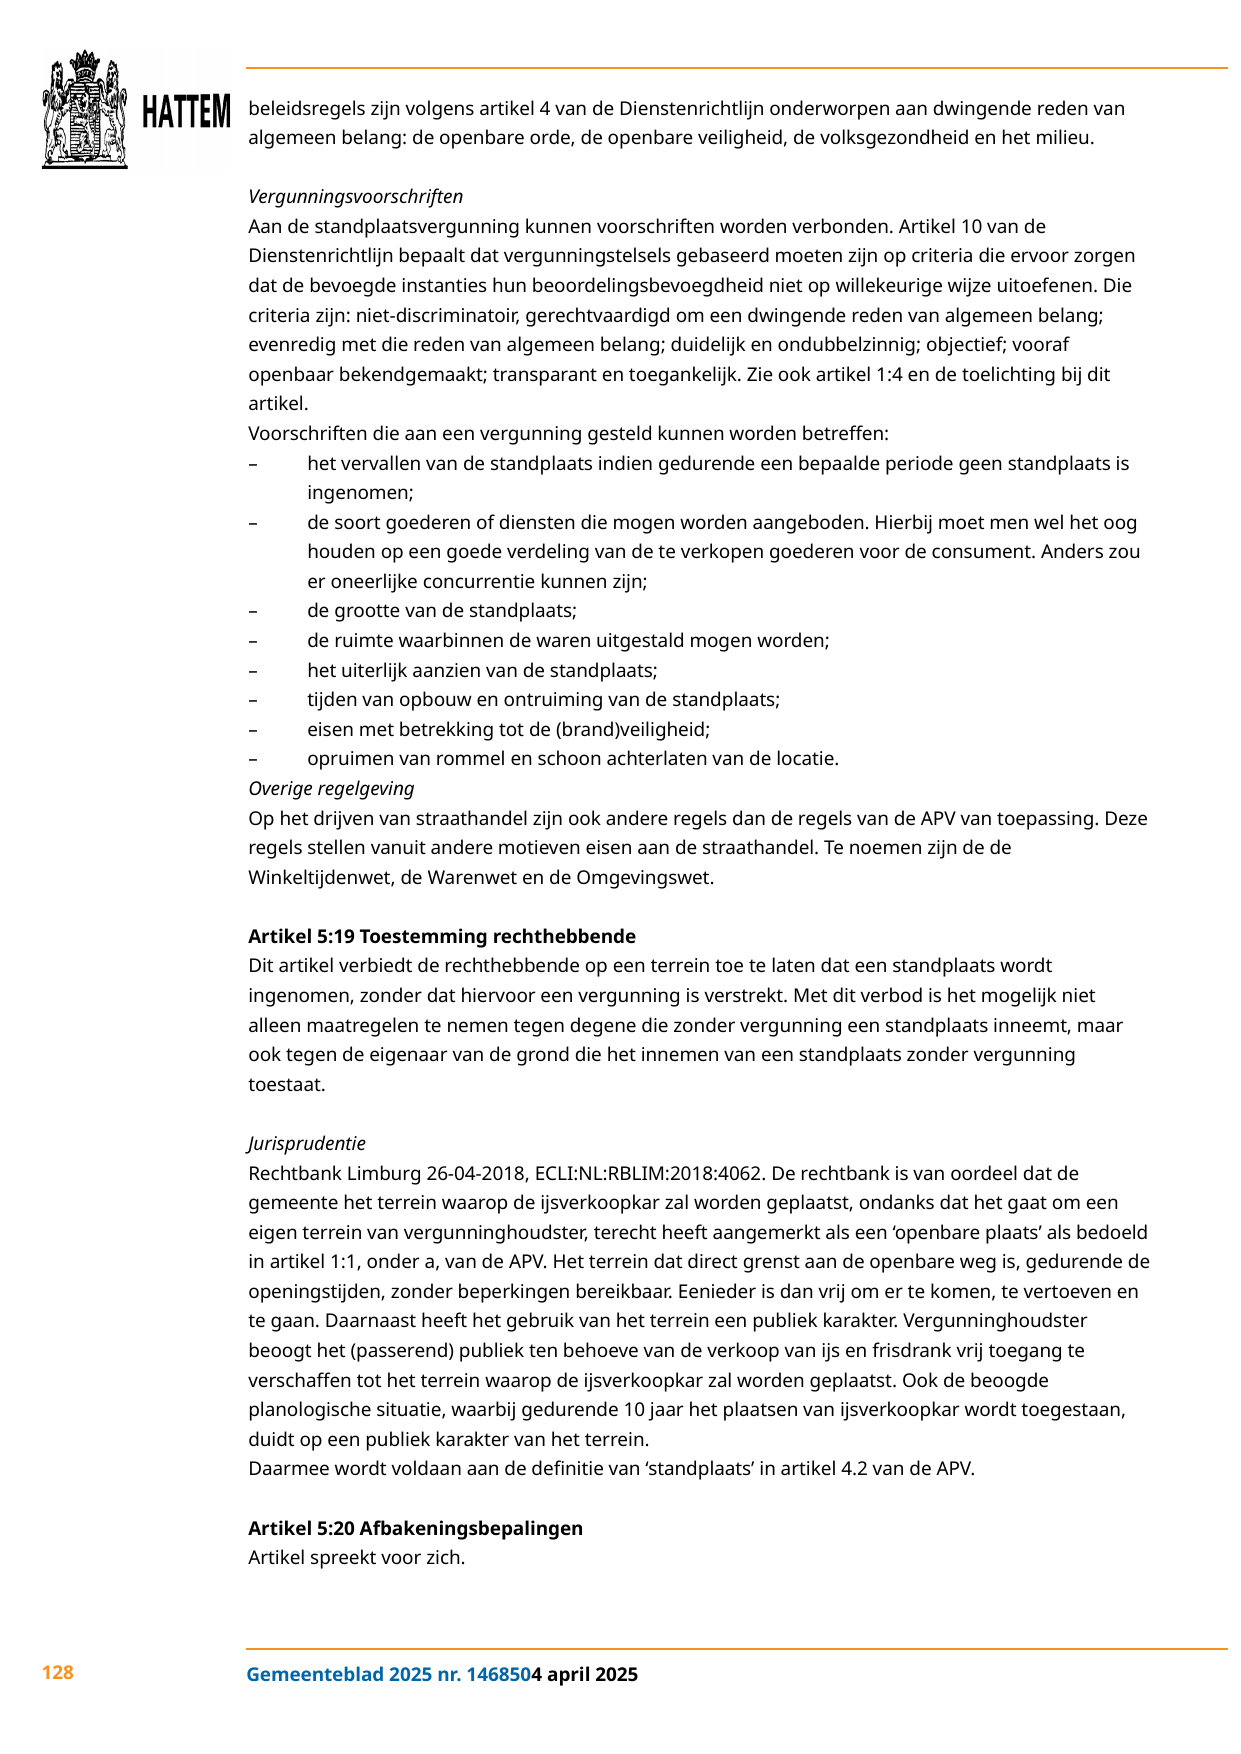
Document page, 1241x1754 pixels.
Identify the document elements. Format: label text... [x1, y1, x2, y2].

list de grootte van de standplaats; [248, 598, 1152, 623]
list eisen met betrekking tot de (brand)veiligheid; [248, 716, 1152, 742]
list tijden van opbouw en ontruiming van de standplaats; [248, 686, 1152, 712]
text Vergunningsvoorschriften [248, 183, 1152, 209]
text Artikel 5:19 Toestemming rechthebbende [248, 923, 1152, 949]
text Rechtbank Limburg 26-04-2018, ECLI:NL:RBLIM:2018:4062. De rechtbank is van oordeel dat de gemeente het terrein waarop de ijsverkoopkar zal worden geplaatst, ondanks dat het gaat om een eigen terrein van vergunninghoudster, terecht heeft aangemerkt als een ‘openbare plaats’ als bedoeld in artikel 1:1, onder a, van de APV. Het terrein dat direct grenst aan de openbare weg is, gedurende de openingstijden, zonder beperkingen bereikbaar. Eenieder is dan vrij om er te komen, te vertoeven en te gaan. Daarnaast heeft het gebruik van het terrein een publiek karakter. Vergunninghoudster beoogt het (passerend) publiek ten behoeve van de verkoop van ijs en frisdrank vrij toegang te verschaffen tot het terrein waarop de ijsverkoopkar zal worden geplaatst. Ook de beoogde planologische situatie, waarbij gedurende 10 jaar het plaatsen van ijsverkoopkar wordt toegestaan, duidt op een publiek karakter van het terrein. [248, 1160, 1152, 1452]
text Jurisprudentie [248, 1130, 1152, 1156]
text beleidsregels zijn volgens artikel 4 van de Dienstenrichtlijn onderworpen aan dwingende reden van algemeen belang: de openbare orde, de openbare veiligheid, de volksgezondheid en het milieu. [248, 95, 1152, 150]
text Artikel spreekt voor zich. [248, 1544, 1152, 1570]
text Artikel 5:20 Afbakeningsbepalingen [248, 1515, 1152, 1541]
text Dit artikel verbiedt de rechthebbende op een terrein toe te laten dat een standplaats wordt ingenomen, zonder dat hiervoor een vergunning is verstrekt. Met dit verbod is het mogelijk niet alleen maatregelen te nemen tegen degene die zonder vergunning een standplaats inneemt, maar ook tegen de eigenaar van de grond die het innemen van een standplaats zonder vergunning toestaat. [248, 953, 1152, 1097]
picture [41, 47, 231, 172]
list het vervallen van de standplaats indien gedurende een bepaalde periode geen standplaats is ingenomen; [248, 450, 1152, 505]
list het uiterlijk aanzien van de standplaats; [248, 657, 1152, 683]
list de ruimte waarbinnen de waren uitgestald mogen worden; [248, 627, 1152, 653]
text Overige regelgeving [248, 775, 1152, 801]
text Voorschriften die aan een vergunning gesteld kunnen worden betreffen: [248, 420, 1152, 446]
list opruimen van rommel en schoon achterlaten van de locatie. [248, 746, 1152, 771]
text Daarmee wordt voldaan aan de definitie van ‘standplaats’ in artikel 4.2 van de APV. [248, 1456, 1152, 1481]
text Op het drijven van straathandel zijn ook andere regels dan de regels van de APV van toepassing. Deze regels stellen vanuit andere motieven eisen aan de straathandel. Te noemen zijn de de Winkeltijdenwet, de Warenwet en de Omgevingswet. [248, 805, 1152, 890]
list de soort goederen of diensten die mogen worden aangeboden. Hierbij moet men wel het oog houden op een goede verdeling van de te verkopen goederen voor de consument. Anders zou er oneerlijke concurrentie kunnen zijn; [248, 509, 1152, 594]
text Aan de standplaatsvergunning kunnen voorschriften worden verbonden. Artikel 10 van de Dienstenrichtlijn bepaalt dat vergunningstelsels gebaseerd moeten zijn op criteria die ervoor zorgen dat de bevoegde instanties hun beoordelingsbevoegdheid niet op willekeurige wijze uitoefenen. Die criteria zijn: niet-discriminatoir, gerechtvaardigd om een dwingende reden van algemeen belang; evenredig met die reden van algemeen belang; duidelijk en ondubbelzinnig; objectief; vooraf openbaar bekendgemaakt; transparant en toegankelijk. Zie ook artikel 1:4 en de toelichting bij dit artikel. [248, 213, 1152, 416]
